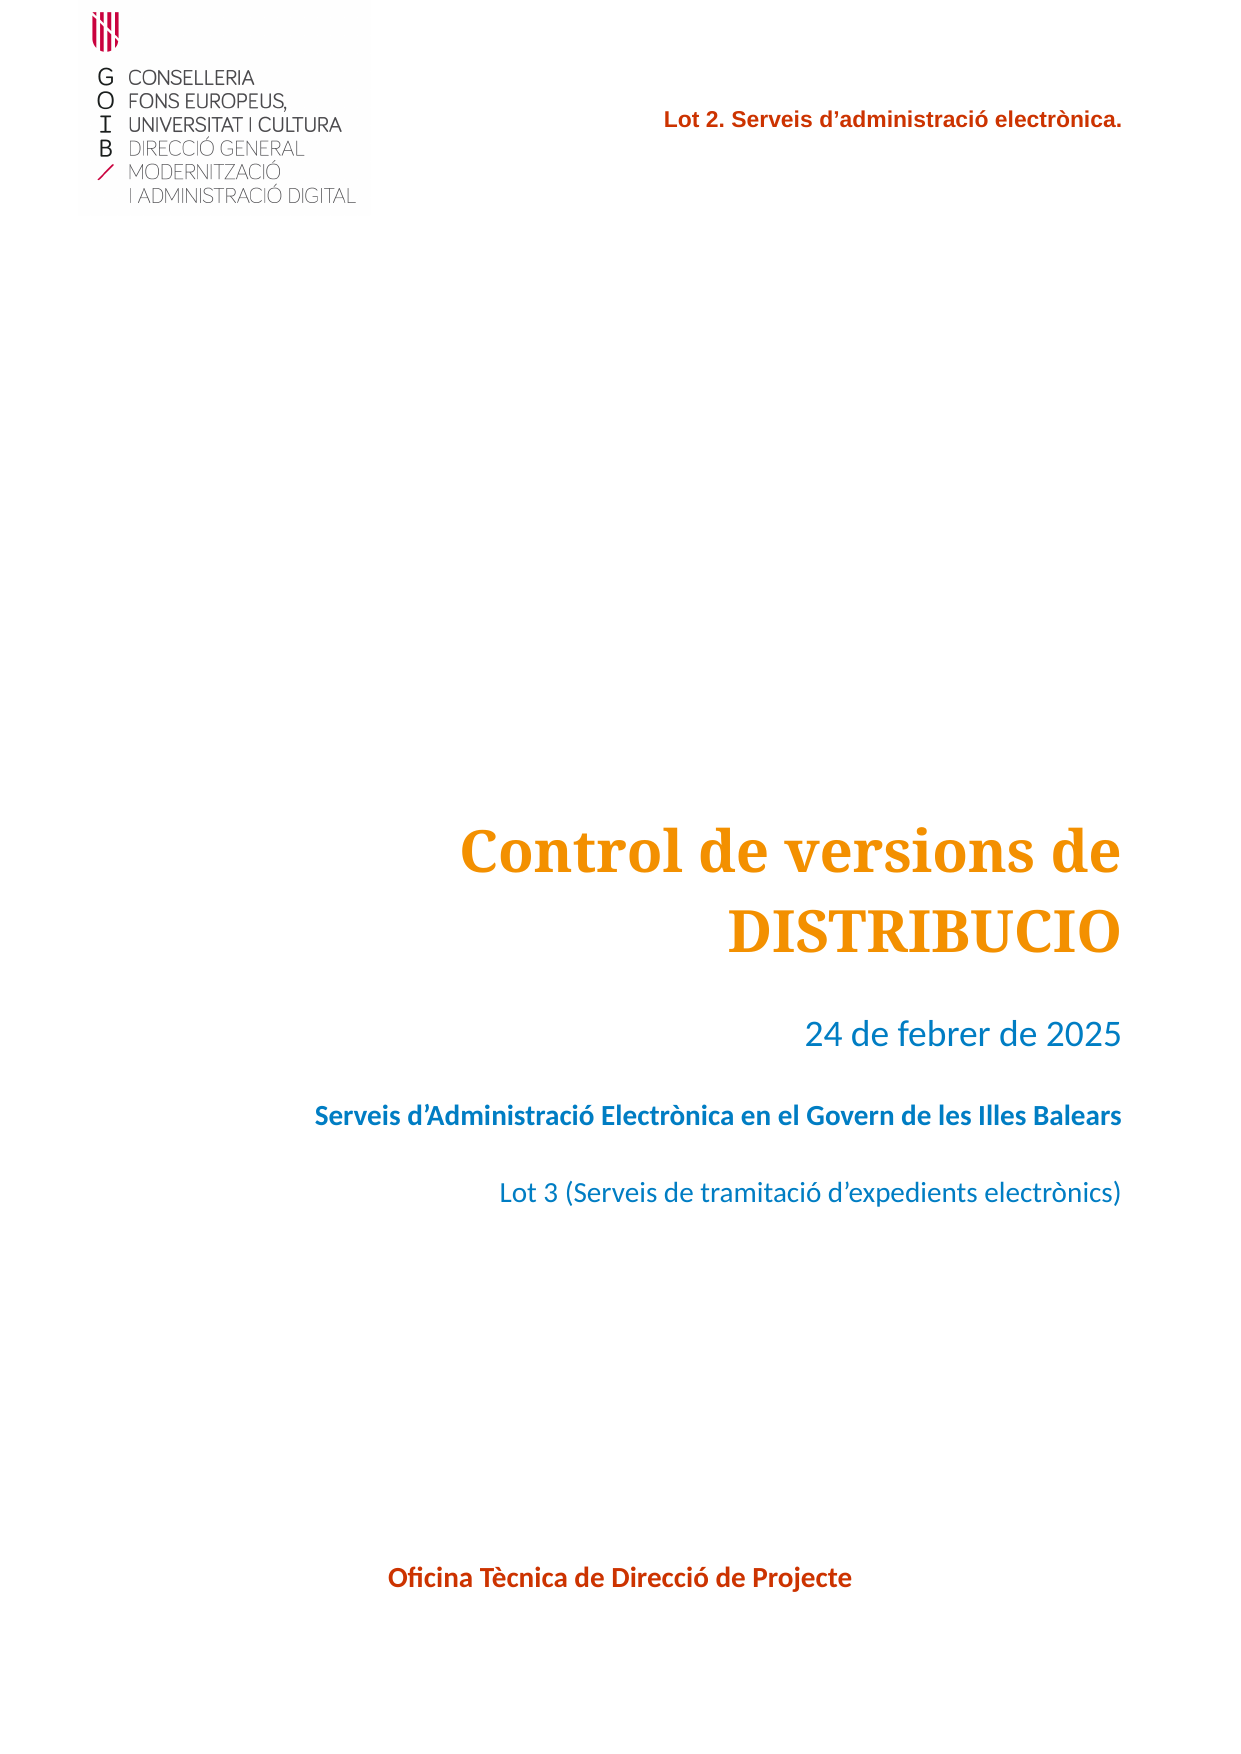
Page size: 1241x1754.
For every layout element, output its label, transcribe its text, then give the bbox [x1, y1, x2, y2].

text Oficina Tècnica de Direcció de Projecte [118, 1559, 1122, 1594]
text Lot 3 (Serveis de tramitació d’expedients electrònics) [118, 1174, 1122, 1210]
text Control de versions de DISTRIBUCIO [118, 810, 1122, 969]
text 24 de febrer de 2025 [118, 1010, 1122, 1056]
picture [77, 0, 371, 216]
text Serveis d’Administració Electrònica en el Govern de les Illes Balears [118, 1097, 1122, 1133]
